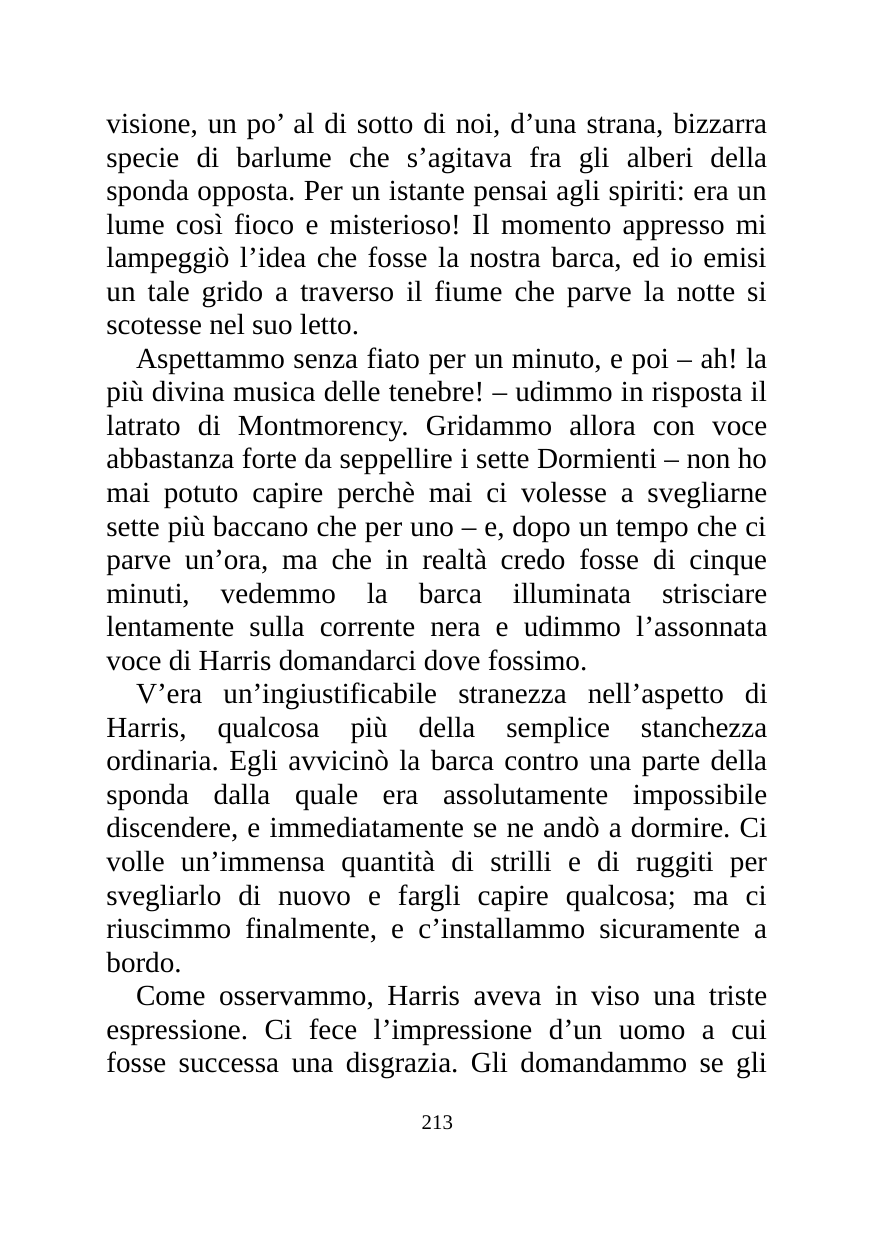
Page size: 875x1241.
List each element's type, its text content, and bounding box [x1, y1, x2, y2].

text Aspettammo senza fiato per un minuto, e poi – ah! la più divina musica delle tenebre! – udimmo in risposta il latrato di Montmorency. Gridammo allora con voce abbastanza forte da seppellire i sette Dormienti – non ho mai potuto capire perchè mai ci volesse a svegliarne sette più baccano che per uno – e, dopo un tempo che ci parve un’ora, ma che in realtà credo fosse di cinque minuti, vedemmo la barca illuminata strisciare lentamente sulla corrente nera e udimmo l’assonnata voce di Harris domandarci dove fossimo. [106, 341, 768, 676]
text V’era un’ingiustificabile stranezza nell’aspetto di Harris, qualcosa più della semplice stanchezza ordinaria. Egli avvicinò la barca contro una parte della sponda dalla quale era assolutamente impossibile discendere, e immediatamente se ne andò a dormire. Ci volle un’immensa quantità di strilli e di ruggiti per svegliarlo di nuovo e fargli capire qualcosa; ma ci riuscimmo finalmente, e c’installammo sicuramente a bordo. [106, 676, 768, 978]
text Come osservammo, Harris aveva in viso una triste espressione. Ci fece l’impressione d’un uomo a cui fosse successa una disgrazia. Gli domandammo se gli [106, 978, 768, 1079]
text visione, un po’ al di sotto di noi, d’una strana, bizzarra specie di barlume che s’agitava fra gli alberi della sponda opposta. Per un istante pensai agli spiriti: era un lume così fioco e misterioso! Il momento appresso mi lampeggiò l’idea che fosse la nostra barca, ed io emisi un tale grido a traverso il fiume che parve la notte si scotesse nel suo letto. [106, 106, 768, 341]
